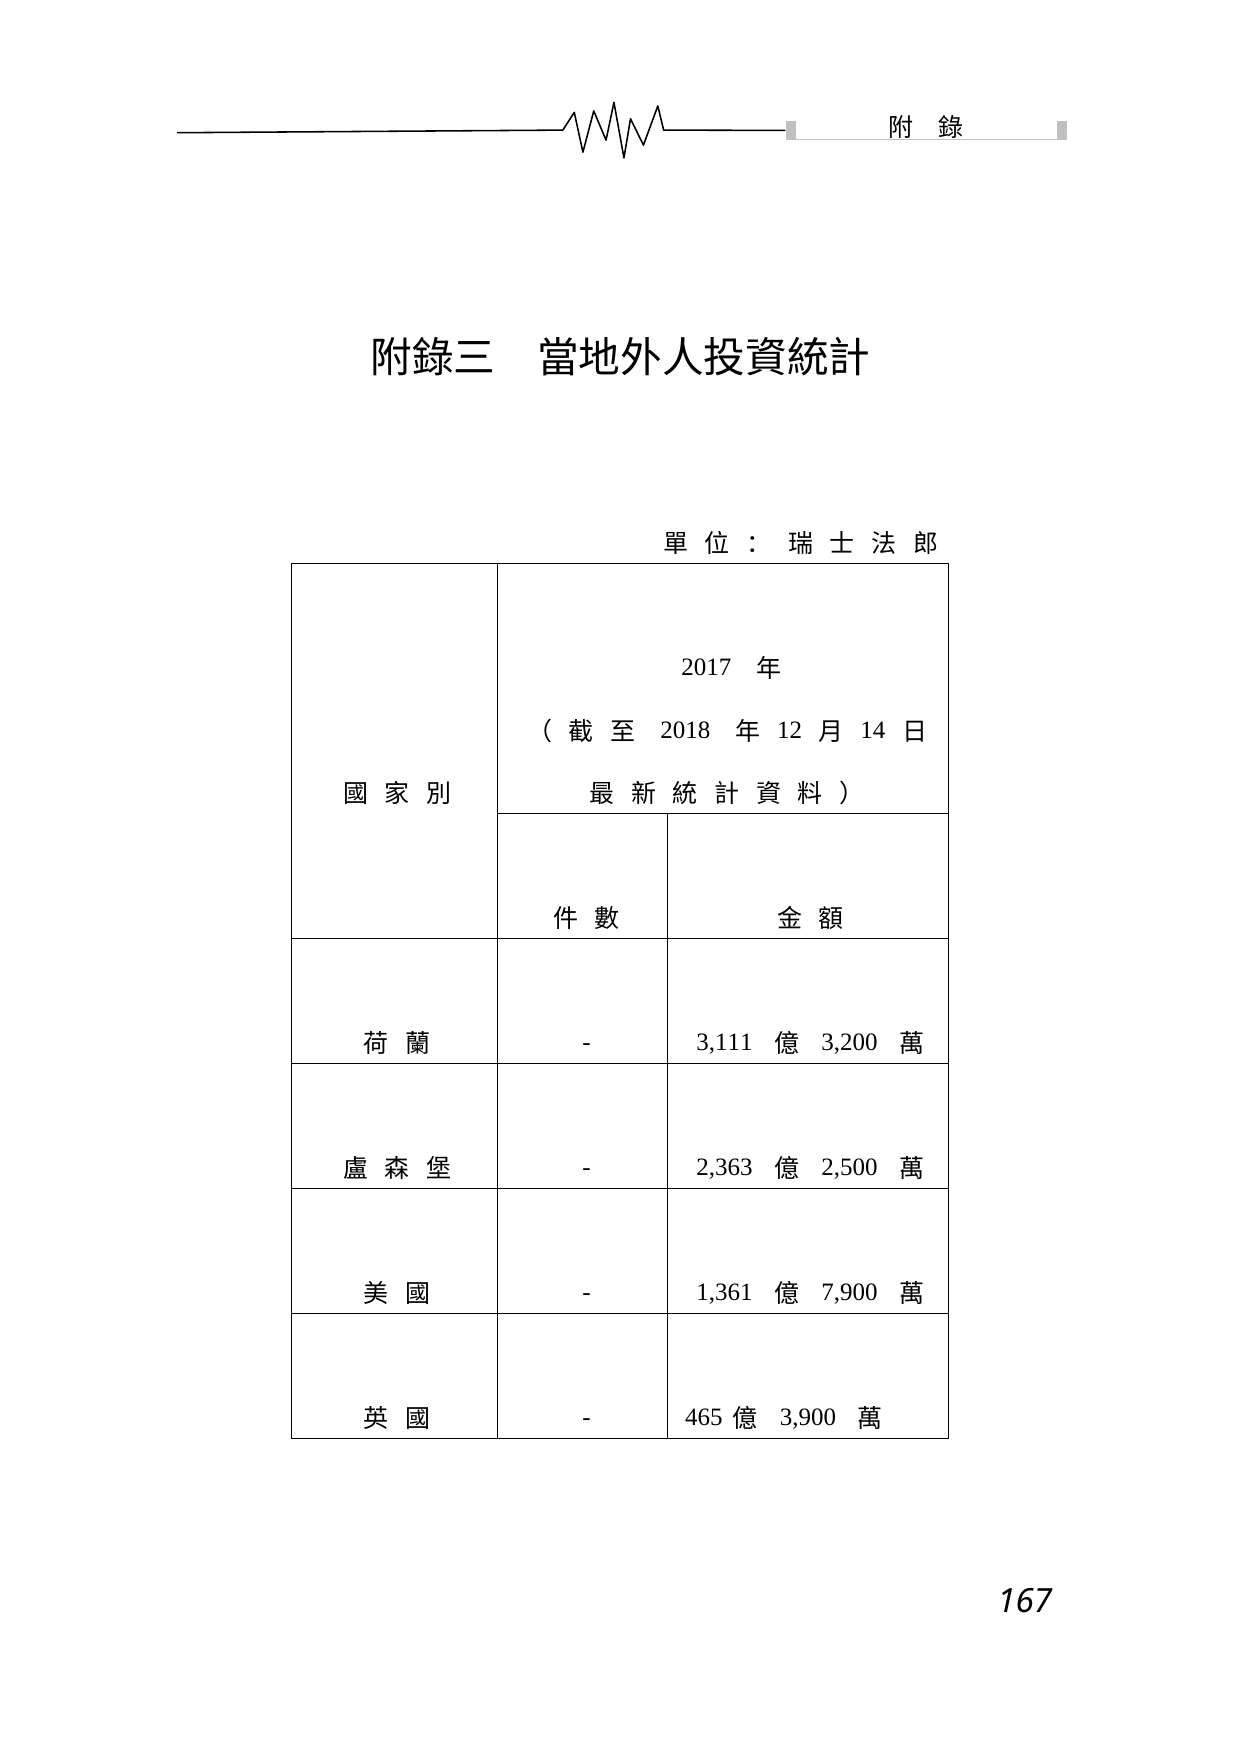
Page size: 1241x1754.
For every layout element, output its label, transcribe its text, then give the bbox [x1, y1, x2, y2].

table_cell 盧森堡 [292, 1064, 497, 1188]
table_cell 英國 [292, 1314, 497, 1438]
table_header 國家別 [292, 564, 497, 938]
table_cell - [498, 1064, 667, 1188]
table_cell - [498, 1314, 667, 1438]
text 單位：瑞士法郎 [183, 500, 946, 563]
table_cell 1,361億7,900萬 [668, 1189, 948, 1313]
text 附錄三 當地外人投資統計 [183, 313, 1058, 375]
table_cell - [498, 1189, 667, 1313]
table_cell 465億3,900萬 [668, 1314, 948, 1438]
table_cell 件數 [498, 814, 667, 938]
table_header 2017年 （截至2018年12月14日最新統計資料） [498, 564, 948, 813]
table_cell - [498, 939, 667, 1063]
table_cell 美國 [292, 1189, 497, 1313]
table_cell 3,111億3,200萬 [668, 939, 948, 1063]
table_cell 荷蘭 [292, 939, 497, 1063]
table_cell 金額 [668, 814, 948, 938]
table_cell 2,363億2,500萬 [668, 1064, 948, 1188]
